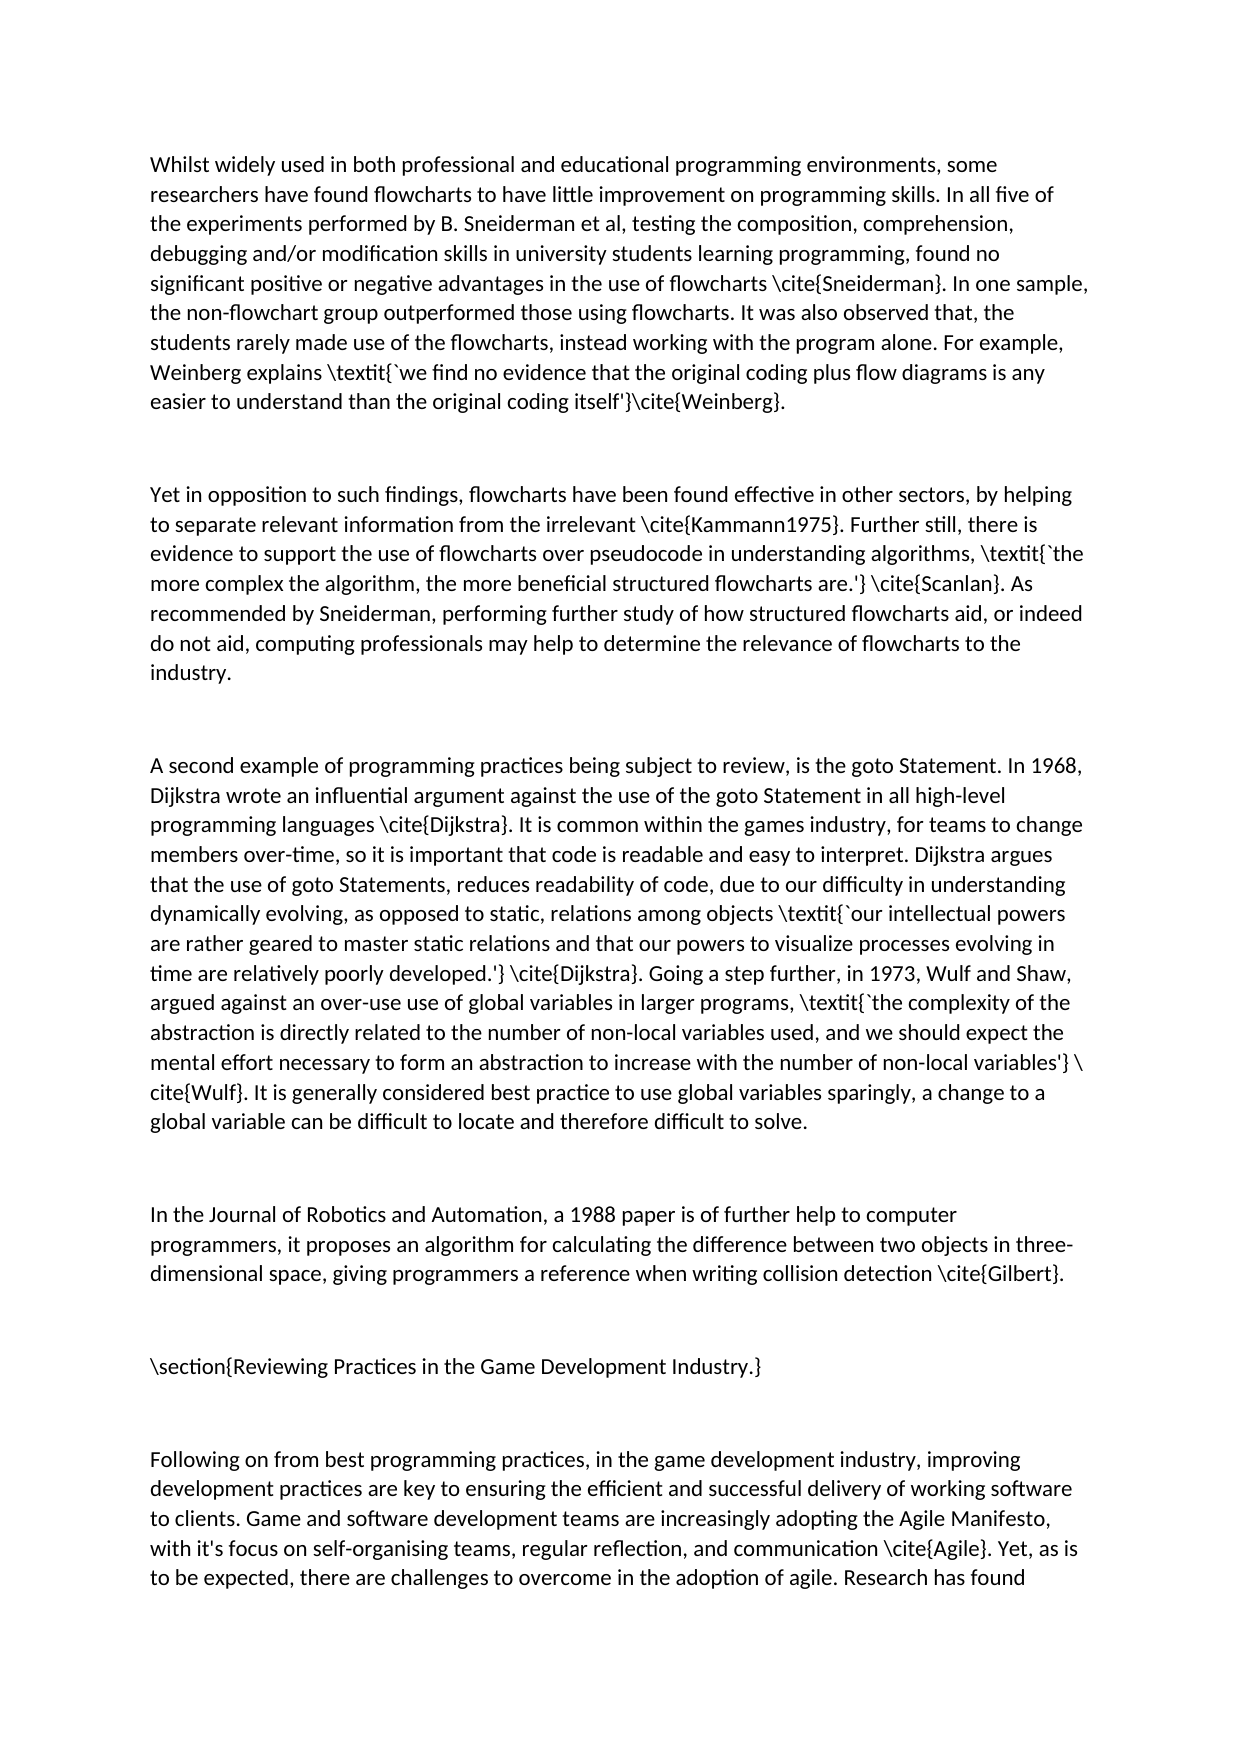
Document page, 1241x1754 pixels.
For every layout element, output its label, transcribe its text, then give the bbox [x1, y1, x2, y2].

text In the Journal of Robotics and Automation, a 1988 paper is of further help to computer programmers, it proposes an algorithm for calculating the difference between two objects in three-dimensional space, giving programmers a reference when writing collision detection \cite{Gilbert}. [150, 1200, 1090, 1287]
text Following on from best programming practices, in the game development industry, improving development practices are key to ensuring the efficient and successful delivery of working software to clients. Game and software development teams are increasingly adopting the Agile Manifesto, with it's focus on self-organising teams, regular reflection, and communication \cite{Agile}. Yet, as is to be expected, there are challenges to overcome in the adoption of agile. Research has found [150, 1445, 1090, 1592]
text A second example of programming practices being subject to review, is the goto Statement. In 1968, Dijkstra wrote an influential argument against the use of the goto Statement in all high-level programming languages \cite{Dijkstra}. It is common within the games industry, for teams to change members over-time, so it is important that code is readable and easy to interpret. Dijkstra argues that the use of goto Statements, reduces readability of code, due to our difficulty in understanding dynamically evolving, as opposed to static, relations among objects \textit{`our intellectual powers are rather geared to master static relations and that our powers to visualize processes evolving in time are relatively poorly developed.'} \cite{Dijkstra}. Going a step further, in 1973, Wulf and Shaw, argued against an over-use use of global variables in larger programs, \textit{`the complexity of the abstraction is directly related to the number of non-local variables used, and we should expect the mental effort necessary to form an abstraction to increase with the number of non-local variables'} \cite{Wulf}. It is generally considered best practice to use global variables sparingly, a change to a global variable can be difficult to locate and therefore difficult to solve. [150, 751, 1090, 1135]
text Whilst widely used in both professional and educational programming environments, some researchers have found flowcharts to have little improvement on programming skills. In all five of the experiments performed by B. Sneiderman et al, testing the composition, comprehension, debugging and/or modification skills in university students learning programming, found no significant positive or negative advantages in the use of flowcharts \cite{Sneiderman}. In one sample, the non-flowchart group outperformed those using flowcharts. It was also observed that, the students rarely made use of the flowcharts, instead working with the program alone. For example, Weinberg explains \textit{`we find no evidence that the original coding plus flow diagrams is any easier to understand than the original coding itself'}\cite{Weinberg}. [150, 150, 1090, 416]
text \section{Reviewing Practices in the Game Development Industry.} [150, 1352, 1090, 1380]
text Yet in opposition to such findings, flowcharts have been found effective in other sectors, by helping to separate relevant information from the irrelevant \cite{Kammann1975}. Further still, there is evidence to support the use of flowcharts over pseudocode in understanding algorithms, \textit{`the more complex the algorithm, the more beneficial structured flowcharts are.'} \cite{Scanlan}. As recommended by Sneiderman, performing further study of how structured flowcharts aid, or indeed do not aid, computing professionals may help to determine the relevance of flowcharts to the industry. [150, 480, 1090, 686]
